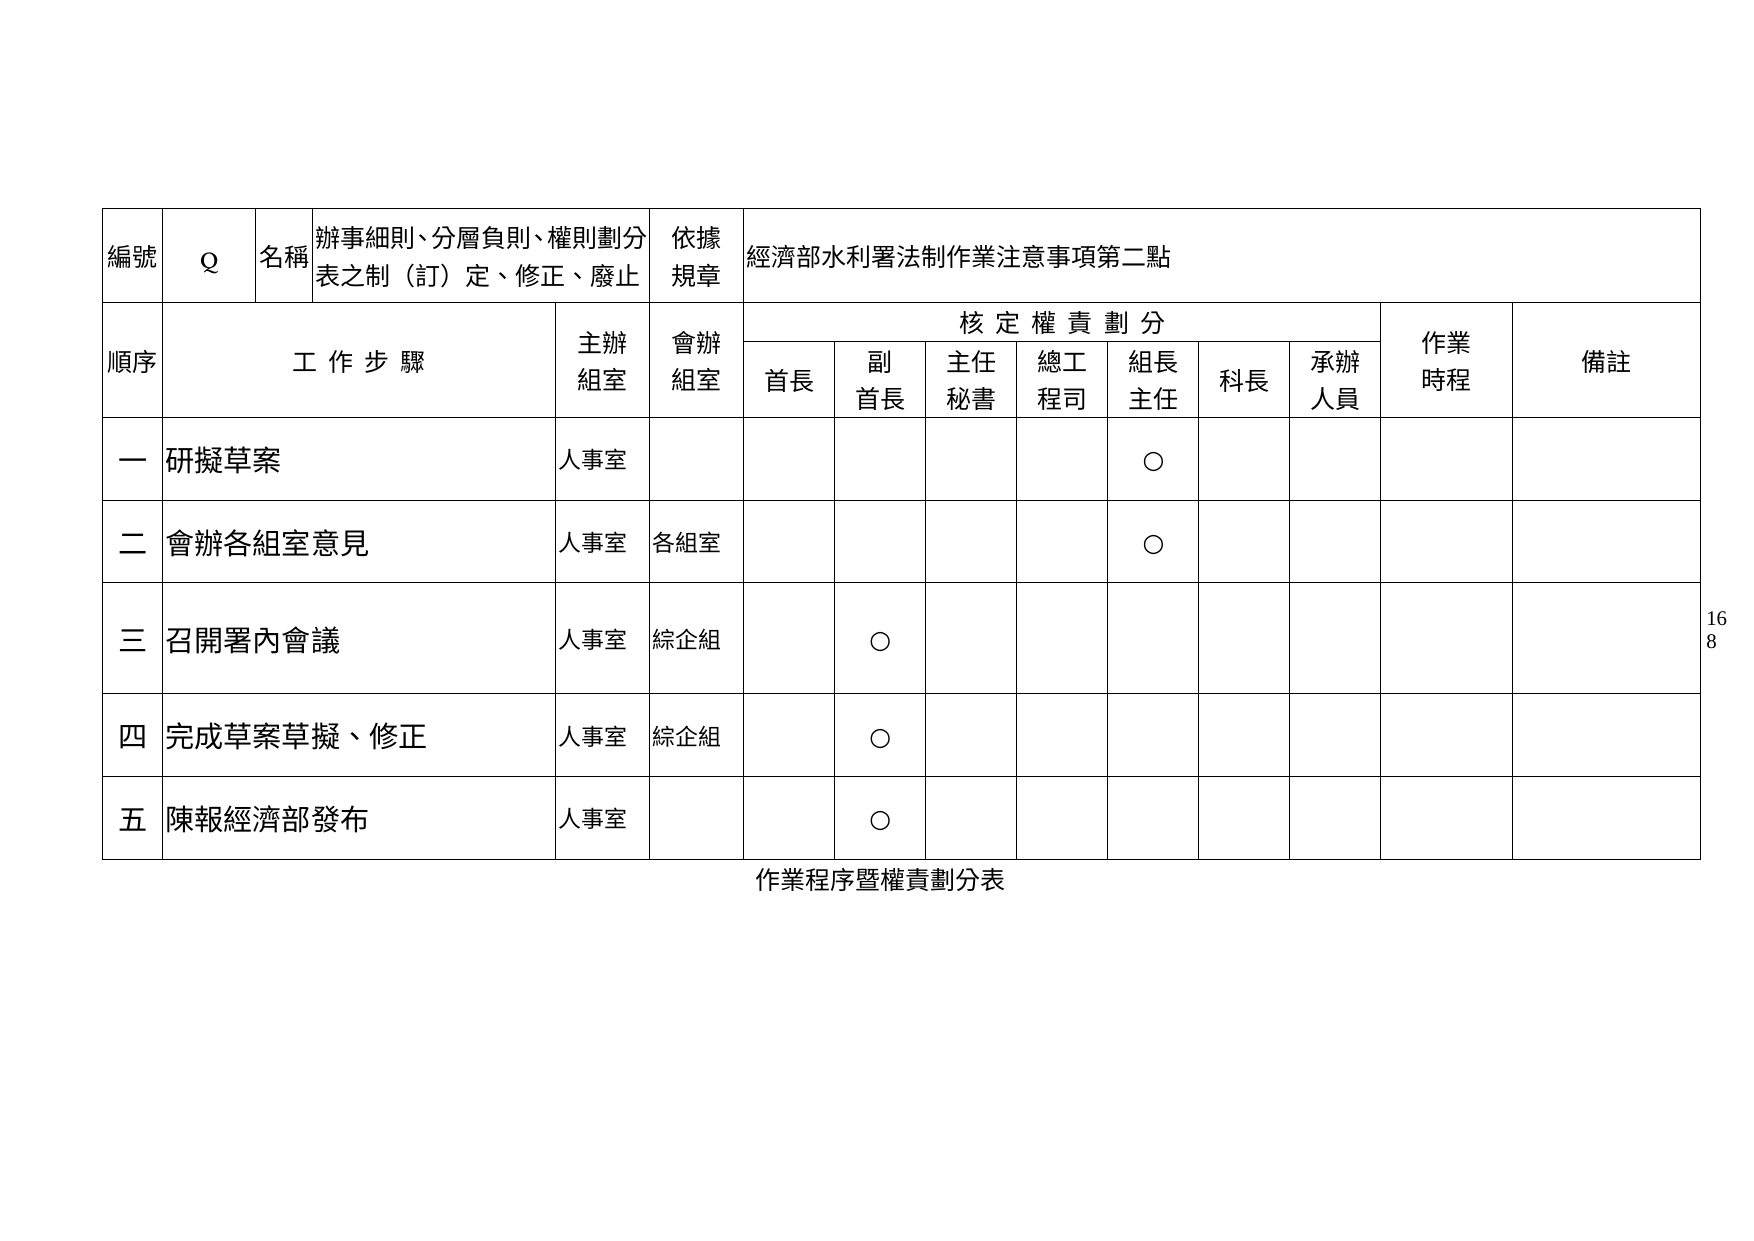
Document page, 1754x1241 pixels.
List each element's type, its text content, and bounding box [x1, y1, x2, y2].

table_cell 人事室 [556, 694, 649, 776]
table_cell [1513, 583, 1700, 693]
table_cell 核 定 權 責 劃 分 [744, 303, 1380, 341]
table_cell ○ [1108, 418, 1198, 499]
table_cell ○ [1108, 501, 1198, 582]
table_cell [1381, 777, 1512, 859]
table_cell 副 首長 [835, 342, 925, 417]
table_cell [926, 777, 1016, 859]
table_header 經濟部水利署法制作業注意事項第二點 [744, 209, 1700, 302]
table_cell 人事室 [556, 501, 649, 582]
table_cell 三 [103, 583, 162, 693]
table_cell [1290, 418, 1380, 499]
table_cell [1513, 694, 1700, 776]
table_cell [744, 501, 834, 582]
table_cell [1108, 777, 1198, 859]
table_cell 人事室 [556, 777, 649, 859]
table_cell [1199, 418, 1289, 499]
table_cell 召開署內會議 [163, 583, 555, 693]
table_cell 工 作 步 驟 [163, 303, 555, 417]
table_cell [1199, 694, 1289, 776]
table_cell [926, 583, 1016, 693]
table_cell 科長 [1199, 342, 1289, 417]
table_cell [1381, 694, 1512, 776]
table_cell [1199, 583, 1289, 693]
table_cell 人事室 [556, 418, 649, 499]
table_cell 會辦 組室 [650, 303, 743, 417]
table_cell [1381, 501, 1512, 582]
table_cell 陳報經濟部發布 [163, 777, 555, 859]
table_cell [1199, 501, 1289, 582]
table_cell [1017, 583, 1107, 693]
table_cell [744, 583, 834, 693]
table_cell [1290, 694, 1380, 776]
table_cell 一 [103, 418, 162, 499]
table_header 編號 [103, 209, 162, 302]
table_cell [1017, 777, 1107, 859]
table_cell 綜企組 [650, 694, 743, 776]
table_cell 備註 [1513, 303, 1700, 417]
table_cell [650, 777, 743, 859]
table_header 辦事細則、分層負則、權則劃分表之制（訂）定、修正、廢止 [313, 209, 649, 302]
table_cell 主辦 組室 [556, 303, 649, 417]
table_cell 完成草案草擬、修正 [163, 694, 555, 776]
table_cell [926, 418, 1016, 499]
table_cell 二 [103, 501, 162, 582]
table_cell 組長 主任 [1108, 342, 1198, 417]
table_cell [1513, 418, 1700, 499]
table_cell [1381, 583, 1512, 693]
table_header  [163, 209, 255, 302]
table_cell ○ [835, 694, 925, 776]
table_cell [1108, 694, 1198, 776]
table_cell [1513, 501, 1700, 582]
table_header 依據 規章 [650, 209, 743, 302]
table_cell 五 [103, 777, 162, 859]
table_cell [1381, 418, 1512, 499]
table_cell 首長 [744, 342, 834, 417]
table_cell [1290, 501, 1380, 582]
table_cell 研擬草案 [163, 418, 555, 499]
table_cell [835, 501, 925, 582]
table_cell ○ [835, 777, 925, 859]
table_header 名稱 [256, 209, 312, 302]
table_cell [650, 418, 743, 499]
table_cell [1017, 501, 1107, 582]
table_cell [744, 418, 834, 499]
table_cell 順序 [103, 303, 162, 417]
table_cell [1017, 694, 1107, 776]
table_cell 四 [103, 694, 162, 776]
table_cell [744, 777, 834, 859]
table_cell [744, 694, 834, 776]
table_cell [1199, 777, 1289, 859]
text 作業程序暨權責劃分表 [106, 860, 1653, 897]
table_cell 會辦各組室意見 [163, 501, 555, 582]
table_cell 人事室 [556, 583, 649, 693]
table_cell [1290, 777, 1380, 859]
table_cell [926, 501, 1016, 582]
table_cell [835, 418, 925, 499]
table_cell 作業 時程 [1381, 303, 1512, 417]
table_cell 主任 秘書 [926, 342, 1016, 417]
table_cell [926, 694, 1016, 776]
table_cell 承辦 人員 [1290, 342, 1380, 417]
table_cell 各組室 [650, 501, 743, 582]
table_cell ○ [835, 583, 925, 693]
table_cell [1290, 583, 1380, 693]
table_cell [1108, 583, 1198, 693]
table_cell 總工 程司 [1017, 342, 1107, 417]
table_cell [1513, 777, 1700, 859]
table_cell [1017, 418, 1107, 499]
table_cell 綜企組 [650, 583, 743, 693]
